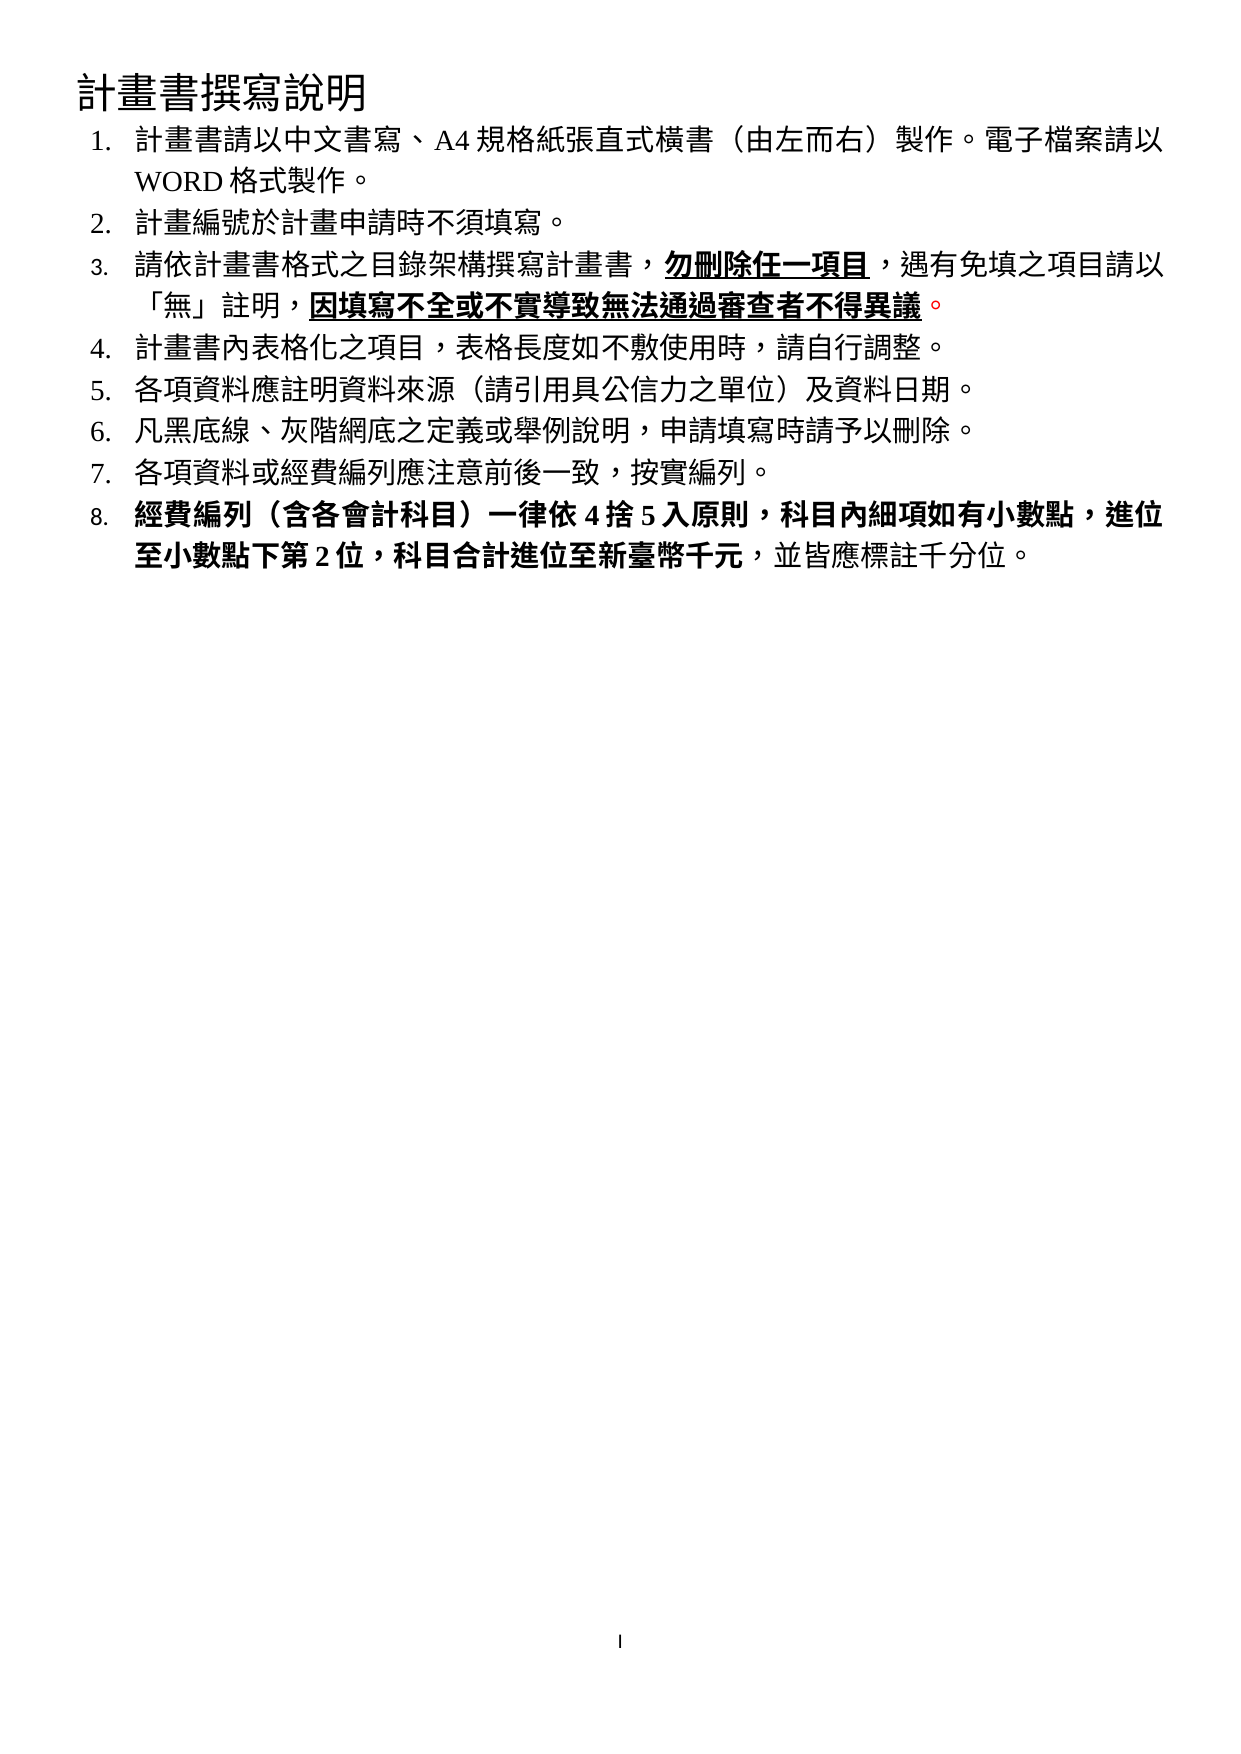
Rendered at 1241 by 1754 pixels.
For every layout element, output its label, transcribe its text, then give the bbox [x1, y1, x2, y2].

list 計畫書內表格化之項目，表格長度如不敷使用時，請自行調整。 [90, 325, 1165, 367]
text 計畫書撰寫說明 [75, 75, 1165, 117]
list 請依計畫書格式之目錄架構撰寫計畫書，勿刪除任一項目，遇有免填之項目請以「無」註明，因填寫不全或不實導致無法通過審查者不得異議。 [90, 242, 1165, 325]
list 經費編列（含各會計科目）一律依4捨5入原則，科目內細項如有小數點，進位至小數點下第2位，科目合計進位至新臺幣千元，並皆應標註千分位。 [90, 492, 1165, 575]
list 計畫書請以中文書寫、A4規格紙張直式橫書（由左而右）製作。電子檔案請以WORD格式製作。 [90, 117, 1165, 200]
list 各項資料或經費編列應注意前後一致，按實編列。 [90, 450, 1165, 492]
list 各項資料應註明資料來源（請引用具公信力之單位）及資料日期。 [90, 367, 1165, 408]
list 計畫編號於計畫申請時不須填寫。 [90, 200, 1165, 242]
list 凡黑底線、灰階網底之定義或舉例說明，申請填寫時請予以刪除。 [90, 408, 1165, 450]
